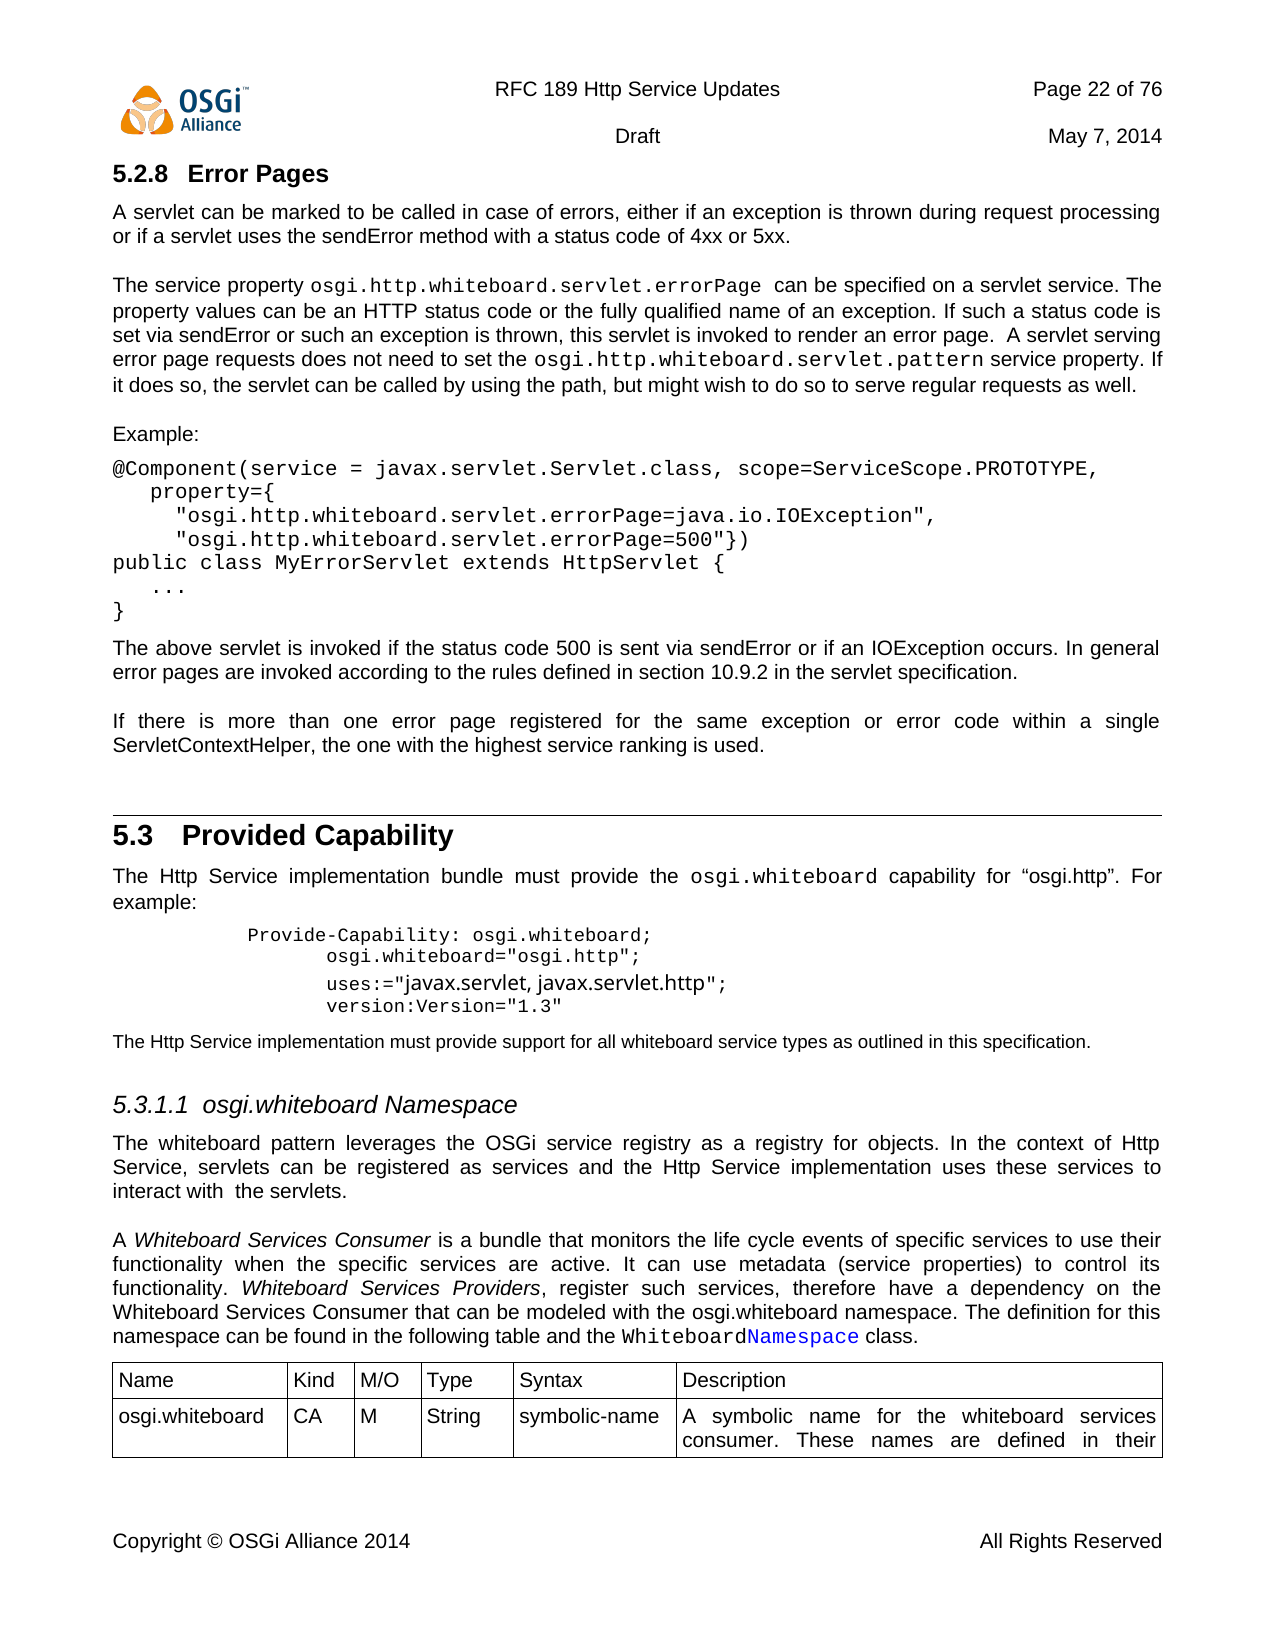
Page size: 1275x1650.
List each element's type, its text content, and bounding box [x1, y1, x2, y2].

subtitle osgi.whiteboard Namespace [112, 1090, 1162, 1118]
text The service property osgi.http.whiteboard.servlet.errorPage can be specified on a servlet service. The property values can be an HTTP status code or the fully qualified name of an exception. If such a status code is set via sendError or such an exception is thrown, this servlet is invoked to render an error page. A servlet serving error page requests does not need to set the osgi.http.whiteboard.servlet.pattern service property. If it does so, the servlet can be called by using the path, but might wish to do so to serve regular requests as well. [112, 273, 1162, 396]
text The whiteboard pattern leverages the OSGi service registry as a registry for objects. In the context of Http Service, servlets can be registered as services and the Http Service implementation uses these services to interact with the servlets. [112, 1131, 1162, 1203]
subtitle Error Pages [112, 159, 1162, 188]
table_cell symbolic-name [514, 1399, 676, 1457]
table_header Type [422, 1363, 513, 1398]
text "osgi.http.whiteboard.servlet.errorPage=500"}) [112, 529, 1162, 552]
text osgi.whiteboard="osgi.http"; [247, 947, 1162, 968]
table_cell M [355, 1399, 421, 1457]
text "osgi.http.whiteboard.servlet.errorPage=java.io.IOException", [112, 505, 1162, 529]
text uses:="javax.servlet, javax.servlet.http"; [247, 968, 1162, 997]
table_header Description [677, 1363, 1162, 1398]
text A Whiteboard Services Consumer is a bundle that monitors the life cycle events of specific services to use their functionality when the specific services are active. It can use metadata (service properties) to control its functionality. Whiteboard Services Providers, register such services, therefore have a dependency on the Whiteboard Services Consumer that can be modeled with the osgi.whiteboard namespace. The definition for this namespace can be found in the following table and the WhiteboardNamespace class. [112, 1228, 1162, 1349]
text A servlet can be marked to be called in case of errors, either if an exception is thrown during request processing or if a servlet uses the sendError method with a status code of 4xx or 5xx. [112, 200, 1162, 248]
text The above servlet is invoked if the status code 500 is sent via sendError or if an IOException occurs. In general error pages are invoked according to the rules defined in section 10.9.2 in the servlet specification. [112, 636, 1162, 684]
text version:Version="1.3" [247, 997, 1162, 1018]
text The Http Service implementation bundle must provide the osgi.whiteboard capability for “osgi.http”. For example: [112, 864, 1162, 913]
table_cell String [422, 1399, 513, 1457]
text public class MyErrorServlet extends HttpServlet { [112, 552, 1162, 576]
table_header Name [113, 1363, 287, 1398]
table_cell CA [288, 1399, 354, 1457]
text ... [112, 576, 1162, 600]
text } [112, 600, 1162, 623]
table_header M/O [355, 1363, 421, 1398]
picture [113, 78, 257, 142]
table_cell A symbolic name for the whiteboard services consumer. These names are defined in their [677, 1399, 1162, 1457]
text Provide-Capability: osgi.whiteboard; [247, 926, 1162, 947]
table_header Syntax [514, 1363, 676, 1398]
text Example: [112, 421, 1162, 445]
text If there is more than one error page registered for the same exception or error code within a single ServletContextHelper, the one with the highest service ranking is used. [112, 709, 1162, 757]
text property={ [112, 481, 1162, 505]
table_header Kind [288, 1363, 354, 1398]
table_cell osgi.whiteboard [113, 1399, 287, 1457]
subtitle Provided Capability [112, 816, 1162, 851]
text @Component(service = javax.servlet.Servlet.class, scope=ServiceScope.PROTOTYPE, [112, 458, 1162, 481]
text The Http Service implementation must provide support for all whiteboard service types as outlined in this specification. [112, 1031, 1162, 1052]
